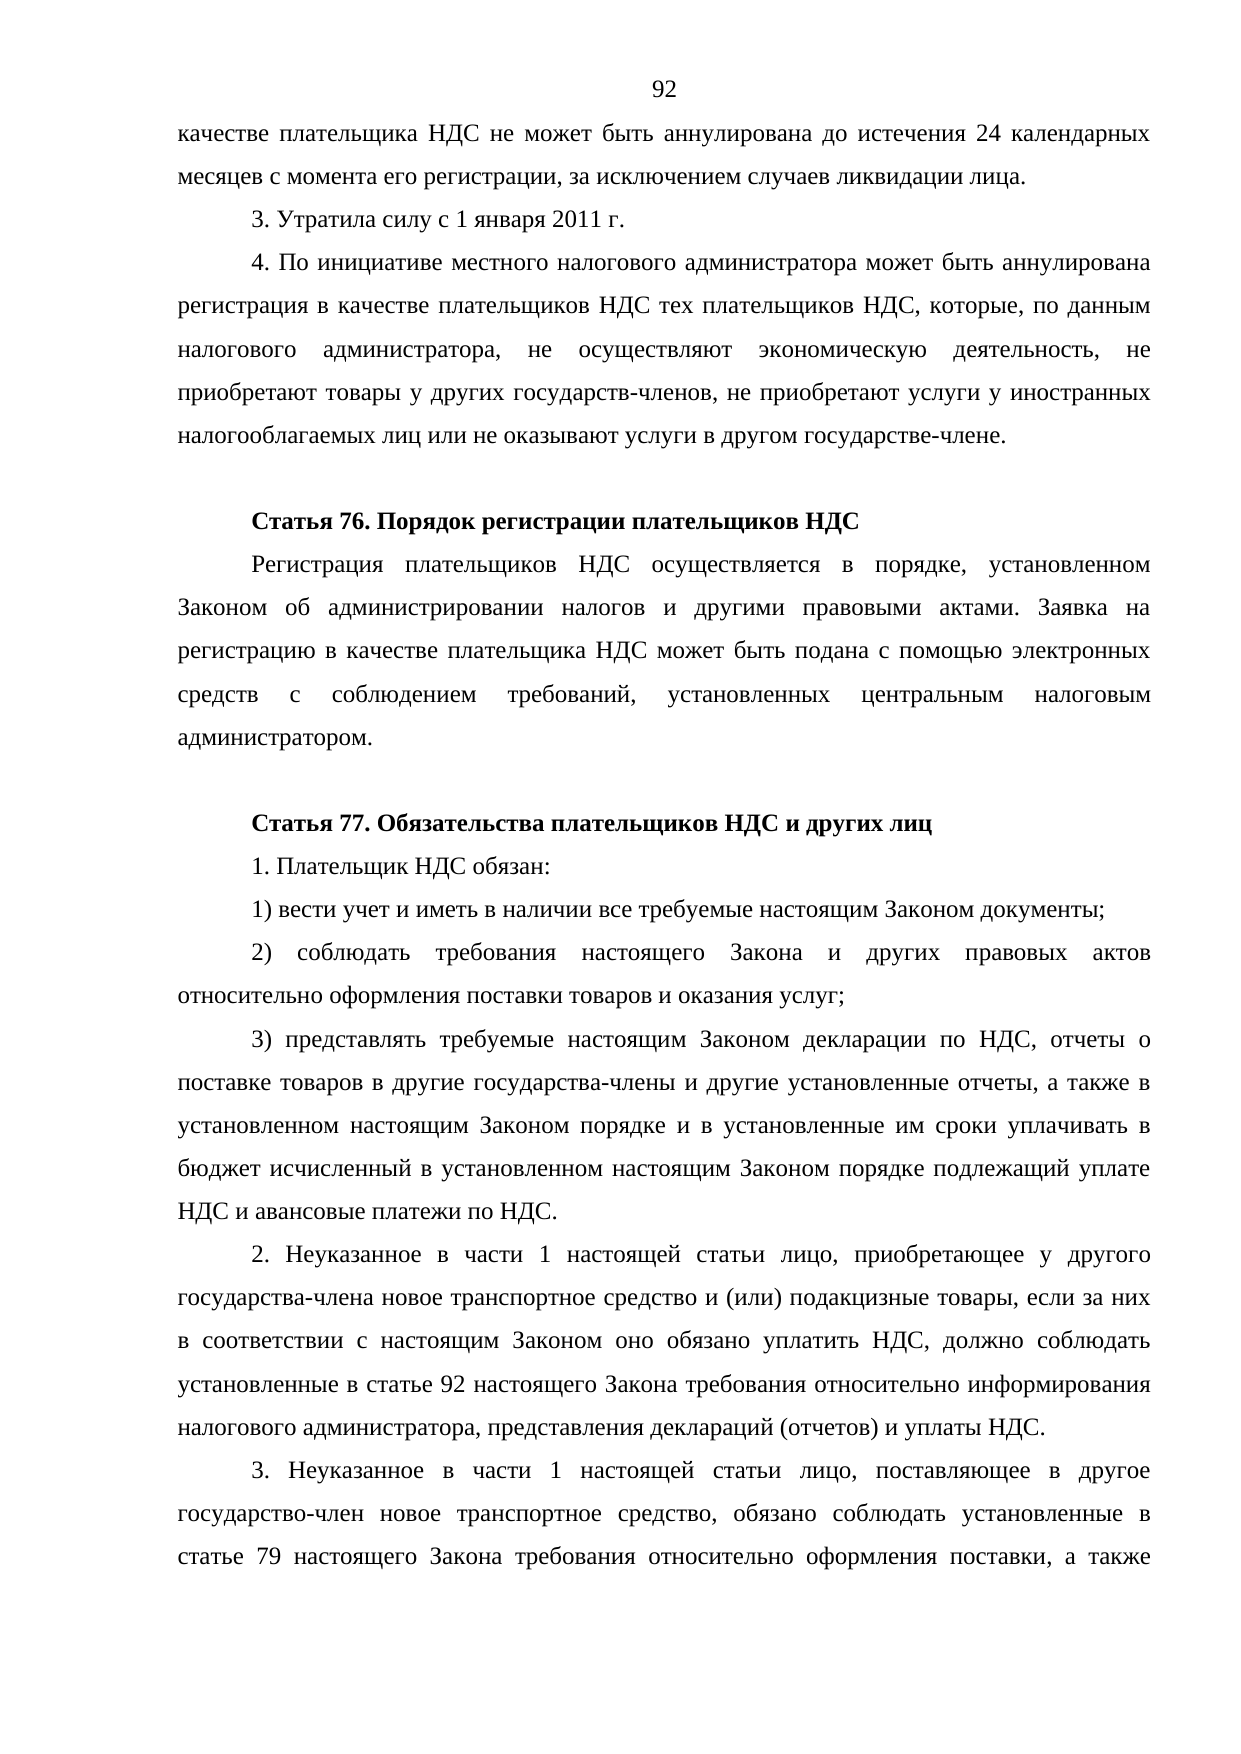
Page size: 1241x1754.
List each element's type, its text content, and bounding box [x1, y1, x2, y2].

text качестве плательщика НДС не может быть аннулирована до истечения 24 календарных месяцев с момента его регистрации, за исключением случаев ликвидации лица. [177, 118, 1152, 190]
text 2) соблюдать требования настоящего Закона и других правовых актов относительно оформления поставки товаров и оказания услуг; [177, 937, 1152, 1009]
text Статья 76. Порядок регистрации плательщиков НДС [177, 506, 1152, 535]
text Регистрация плательщиков НДС осуществляется в порядке, установленном Законом об администрировании налогов и другими правовыми актами. Заявка на регистрацию в качестве плательщика НДС может быть подана с помощью электронных средств с соблюдением требований, установленных центральным налоговым администратором. [177, 549, 1152, 751]
text 3. Неуказанное в части 1 настоящей статьи лицо, поставляющее в другое государство-член новое транспортное средство, обязано соблюдать установленные в статье 79 настоящего Закона требования относительно оформления поставки, а также [177, 1455, 1152, 1570]
text 1) вести учет и иметь в наличии все требуемые настоящим Законом документы; [177, 894, 1152, 923]
text 1. Плательщик НДС обязан: [177, 851, 1152, 880]
text Статья 77. Обязательства плательщиков НДС и других лиц [177, 808, 1152, 837]
text 3. Утратила силу с 1 января 2011 г. [177, 204, 1152, 233]
text 3) представлять требуемые настоящим Законом декларации по НДС, отчеты о поставке товаров в другие государства-члены и другие установленные отчеты, а также в установленном настоящим Законом порядке и в установленные им сроки уплачивать в бюджет исчисленный в установленном настоящим Законом порядке подлежащий уплате НДС и авансовые платежи по НДС. [177, 1024, 1152, 1225]
text 4. По инициативе местного налогового администратора может быть аннулирована регистрация в качестве плательщиков НДС тех плательщиков НДС, которые, по данным налогового администратора, не осуществляют экономическую деятельность, не приобретают товары у других государств-членов, не приобретают услуги у иностранных налогооблагаемых лиц или не оказывают услуги в другом государстве-члене. [177, 247, 1152, 449]
text 2. Неуказанное в части 1 настоящей статьи лицо, приобретающее у другого государства-члена новое транспортное средство и (или) подакцизные товары, если за них в соответствии с настоящим Законом оно обязано уплатить НДС, должно соблюдать установленные в статье 92 настоящего Закона требования относительно информирования налогового администратора, представления деклараций (отчетов) и уплаты НДС. [177, 1239, 1152, 1441]
